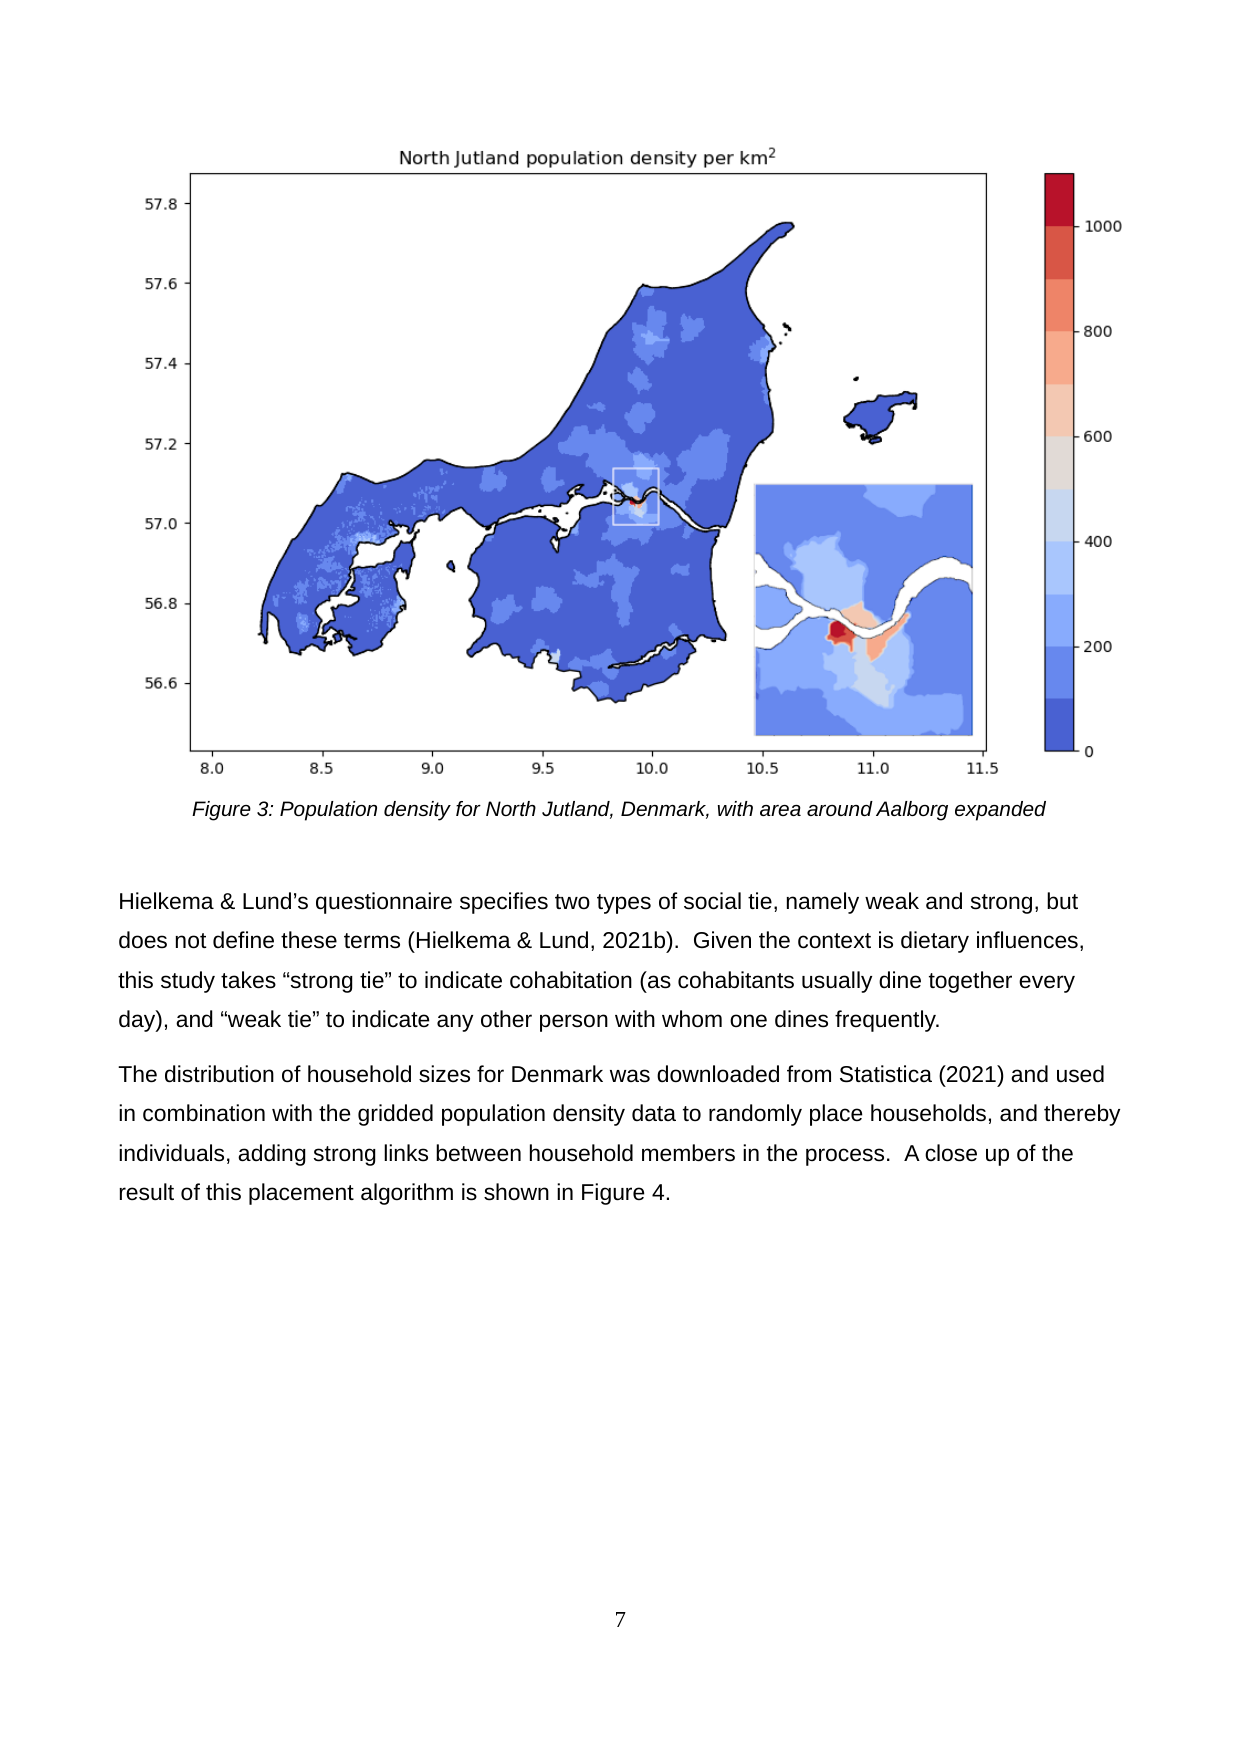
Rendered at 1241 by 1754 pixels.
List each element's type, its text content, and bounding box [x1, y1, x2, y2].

picture [118, 130, 1123, 797]
text Figure 3: Population density for North Jutland, Denmark, with area around Aalborg expanded [118, 797, 1122, 821]
text The distribution of household sizes for Denmark was downloaded from Statistica (2021) and used in combination with the gridded population density data to randomly place households, and thereby individuals, adding strong links between household members in the process. A close up of the result of this placement algorithm is shown in Figure 4. [118, 1061, 1122, 1205]
text Hielkema & Lund’s questionnaire specifies two types of social tie, namely weak and strong, but does not define these terms (Hielkema & Lund, 2021b). Given the context is dietary influences, this study takes “strong tie” to indicate cohabitation (as cohabitants usually dine together every day), and “weak tie” to indicate any other person with whom one dines frequently. [118, 888, 1122, 1033]
